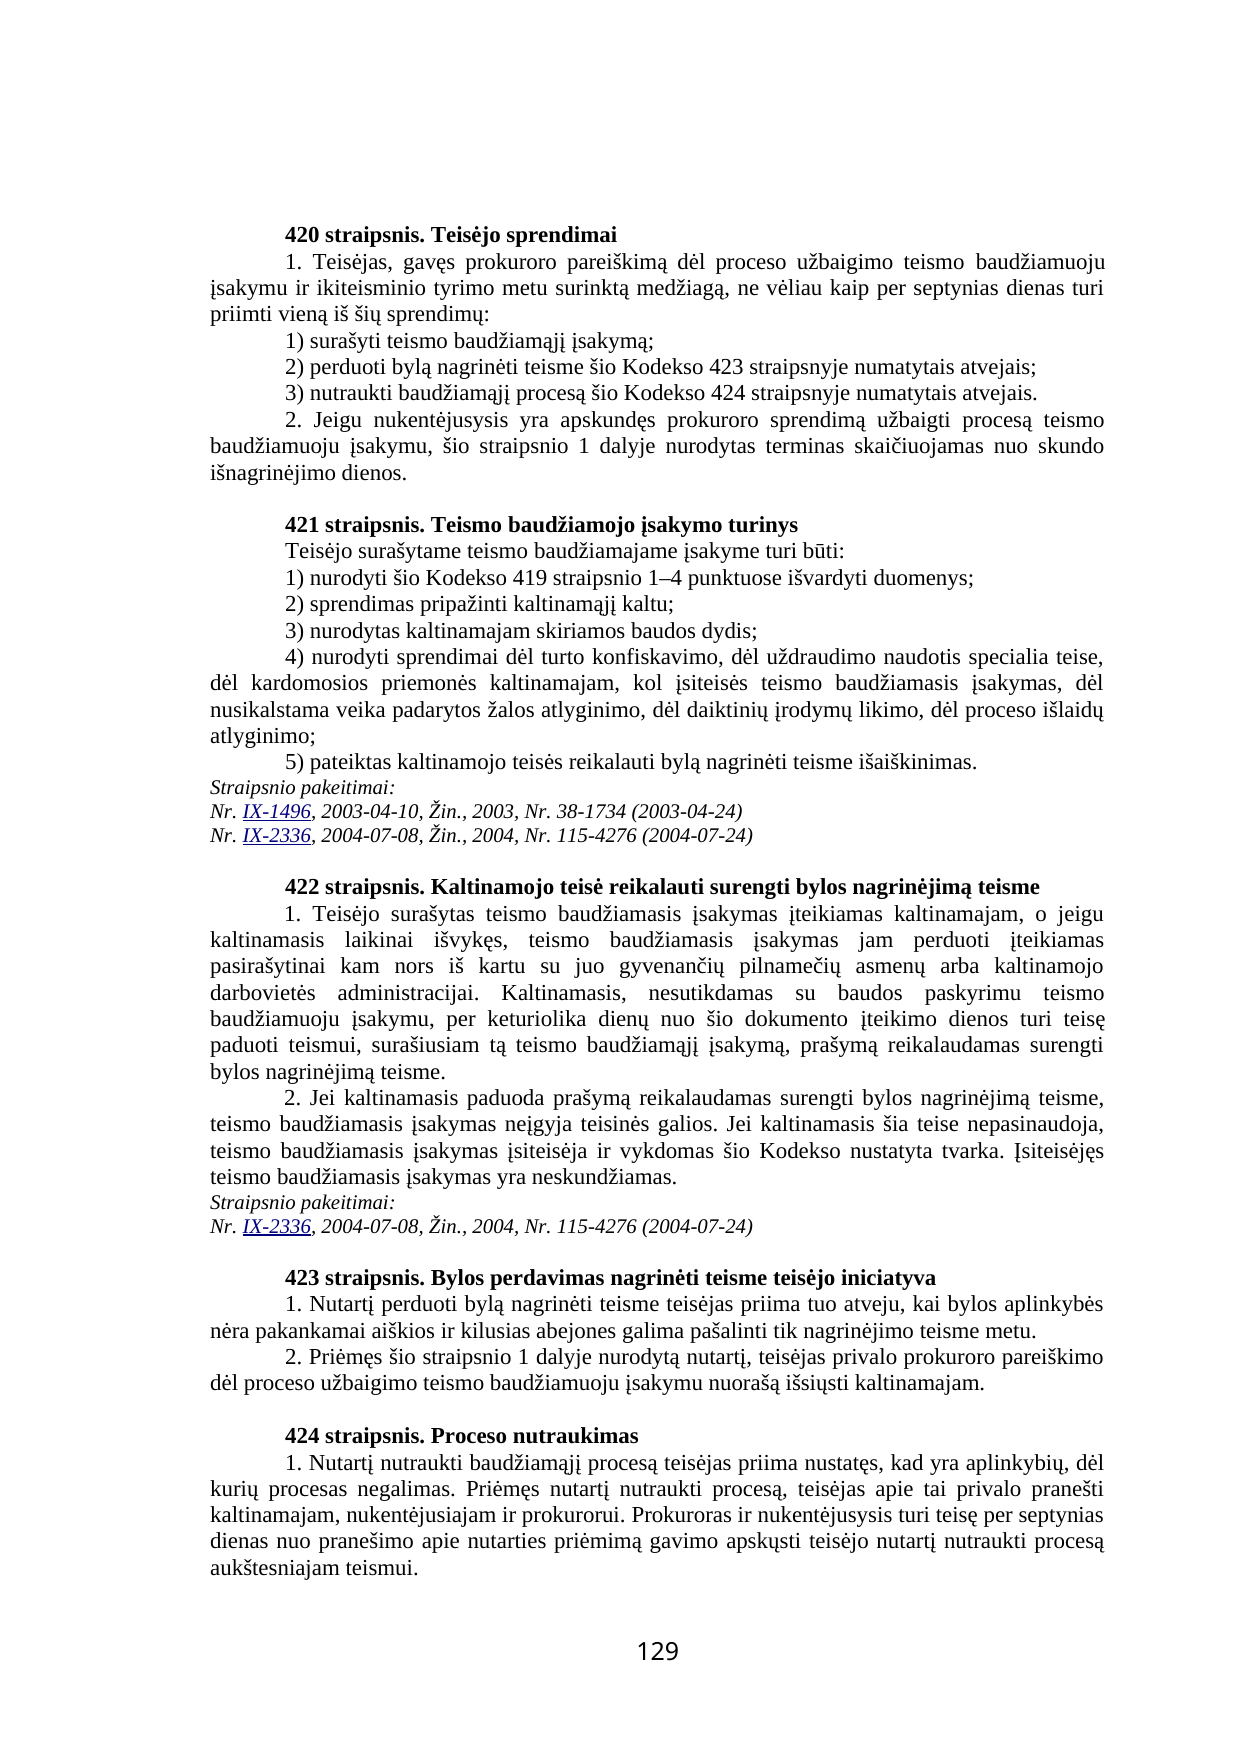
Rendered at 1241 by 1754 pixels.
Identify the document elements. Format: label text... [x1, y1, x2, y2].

text Nr. IX-2336, 2004-07-08, Žin., 2004, Nr. 115-4276 (2004-07-24) [210, 823, 1106, 847]
text 2. Jeigu nukentėjusysis yra apskundęs prokuroro sprendimą užbaigti procesą teismo baudžiamuoju įsakymu, šio straipsnio 1 dalyje nurodytas terminas skaičiuojamas nuo skundo išnagrinėjimo dienos. [210, 406, 1106, 485]
text Nr. IX-2336, 2004-07-08, Žin., 2004, Nr. 115-4276 (2004-07-24) [210, 1214, 1106, 1238]
text 1. Teisėjas, gavęs prokuroro pareiškimą dėl proceso užbaigimo teismo baudžiamuoju įsakymu ir ikiteisminio tyrimo metu surinktą medžiagą, ne vėliau kaip per septynias dienas turi priimti vieną iš šių sprendimų: [210, 248, 1106, 327]
text 1. Nutartį perduoti bylą nagrinėti teisme teisėjas priima tuo atveju, kai bylos aplinkybės nėra pakankamai aiškios ir kilusias abejones galima pašalinti tik nagrinėjimo teisme metu. [210, 1290, 1106, 1343]
text 422 straipsnis. Kaltinamojo teisė reikalauti surengti bylos nagrinėjimą teisme [285, 873, 1106, 900]
text 1. Teisėjo surašytas teismo baudžiamasis įsakymas įteikiamas kaltinamajam, o jeigu kaltinamasis laikinai išvykęs, teismo baudžiamasis įsakymas jam perduoti įteikiamas pasirašytinai kam nors iš kartu su juo gyvenančių pilnamečių asmenų arba kaltinamojo darbovietės administracijai. Kaltinamasis, nesutikdamas su baudos paskyrimu teismo baudžiamuoju įsakymu, per keturiolika dienų nuo šio dokumento įteikimo dienos turi teisę paduoti teismui, surašiusiam tą teismo baudžiamąjį įsakymą, prašymą reikalaudamas surengti bylos nagrinėjimą teisme. [210, 900, 1106, 1084]
text 5) pateiktas kaltinamojo teisės reikalauti bylą nagrinėti teisme išaiškinimas. [210, 748, 1106, 775]
text 4) nurodyti sprendimai dėl turto konfiskavimo, dėl uždraudimo naudotis specialia teise, dėl kardomosios priemonės kaltinamajam, kol įsiteisės teismo baudžiamasis įsakymas, dėl nusikalstama veika padarytos žalos atlyginimo, dėl daiktinių įrodymų likimo, dėl proceso išlaidų atlyginimo; [210, 643, 1106, 748]
text Straipsnio pakeitimai: [210, 1189, 1106, 1214]
text 2) sprendimas pripažinti kaltinamąjį kaltu; [210, 590, 1106, 617]
text 3) nurodytas kaltinamajam skiriamos baudos dydis; [210, 617, 1106, 643]
text 2. Priėmęs šio straipsnio 1 dalyje nurodytą nutartį, teisėjas privalo prokuroro pareiškimo dėl proceso užbaigimo teismo baudžiamuoju įsakymu nuorašą išsiųsti kaltinamajam. [210, 1343, 1106, 1396]
text 421 straipsnis. Teismo baudžiamojo įsakymo turinys [210, 511, 1106, 538]
text 1) nurodyti šio Kodekso 419 straipsnio 1–4 punktuose išvardyti duomenys; [210, 564, 1106, 590]
text 2) perduoti bylą nagrinėti teisme šio Kodekso 423 straipsnyje numatytais atvejais; [210, 353, 1106, 379]
text Teisėjo surašytame teismo baudžiamajame įsakyme turi būti: [210, 538, 1106, 564]
text Straipsnio pakeitimai: [210, 775, 1106, 799]
text 2. Jei kaltinamasis paduoda prašymą reikalaudamas surengti bylos nagrinėjimą teisme, teismo baudžiamasis įsakymas neįgyja teisinės galios. Jei kaltinamasis šia teise nepasinaudoja, teismo baudžiamasis įsakymas įsiteisėja ir vykdomas šio Kodekso nustatyta tvarka. Įsiteisėjęs teismo baudžiamasis įsakymas yra neskundžiamas. [210, 1084, 1106, 1189]
text 1. Nutartį nutraukti baudžiamąjį procesą teisėjas priima nustatęs, kad yra aplinkybių, dėl kurių procesas negalimas. Priėmęs nutartį nutraukti procesą, teisėjas apie tai privalo pranešti kaltinamajam, nukentėjusiajam ir prokurorui. Prokuroras ir nukentėjusysis turi teisę per septynias dienas nuo pranešimo apie nutarties priėmimą gavimo apskųsti teisėjo nutartį nutraukti procesą aukštesniajam teismui. [210, 1448, 1106, 1580]
text 423 straipsnis. Bylos perdavimas nagrinėti teisme teisėjo iniciatyva [210, 1264, 1106, 1290]
text 3) nutraukti baudžiamąjį procesą šio Kodekso 424 straipsnyje numatytais atvejais. [210, 379, 1106, 406]
text 424 straipsnis. Proceso nutraukimas [285, 1422, 1106, 1448]
text 1) surašyti teismo baudžiamąjį įsakymą; [210, 327, 1106, 353]
text 420 straipsnis. Teisėjo sprendimai [210, 221, 1106, 248]
text Nr. IX-1496, 2003-04-10, Žin., 2003, Nr. 38-1734 (2003-04-24) [210, 799, 1106, 823]
